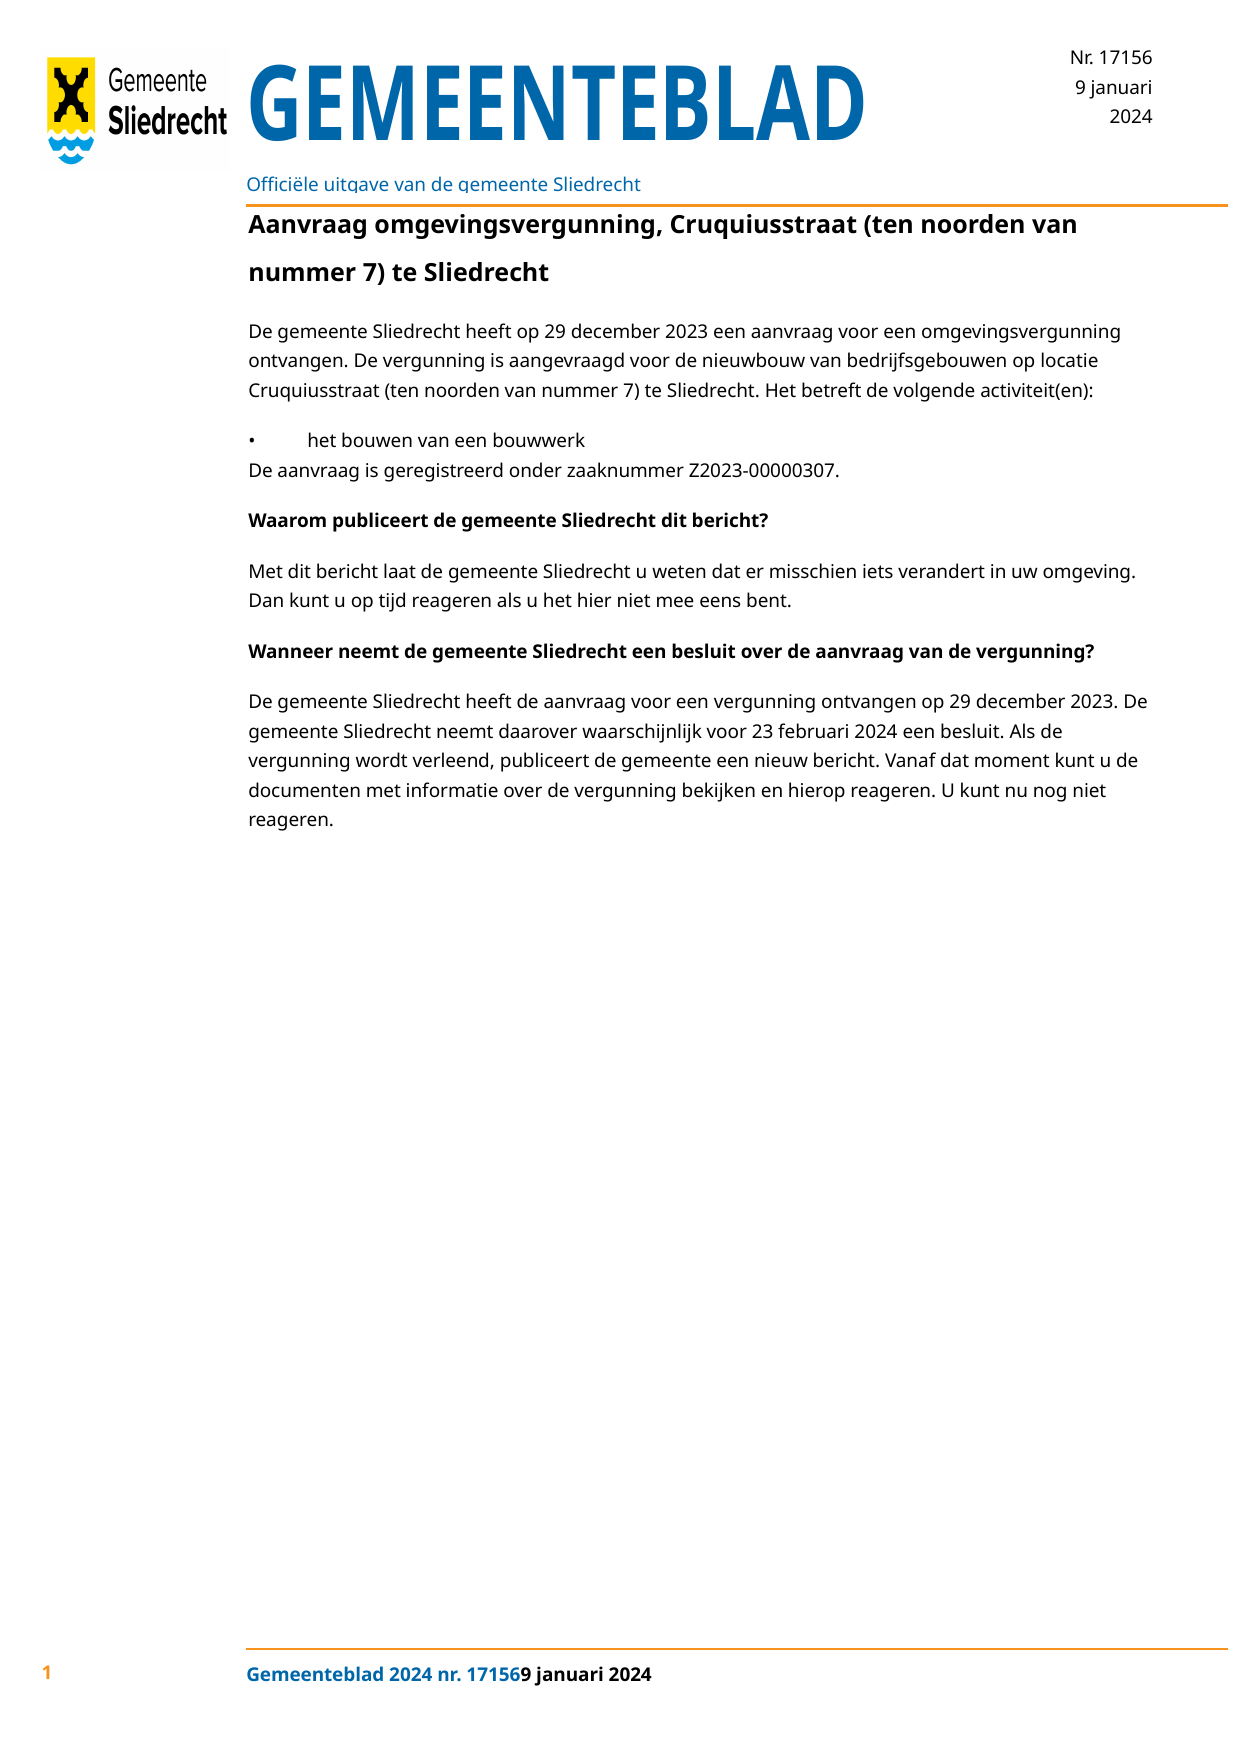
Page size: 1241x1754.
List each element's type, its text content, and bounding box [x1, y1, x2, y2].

picture [41, 47, 231, 172]
text Wanneer neemt de gemeente Sliedrecht een besluit over de aanvraag van de vergunning? [248, 638, 1152, 664]
text De gemeente Sliedrecht heeft op 29 december 2023 een aanvraag voor een omgevingsvergunning ontvangen. De vergunning is aangevraagd voor de nieuwbouw van bedrijfsgebouwen op locatie Cruquiusstraat (ten noorden van nummer 7) te Sliedrecht. Het betreft de volgende activiteit(en): [248, 318, 1152, 403]
text De aanvraag is geregistreerd onder zaaknummer Z2023-00000307. [248, 457, 1152, 483]
text Met dit bericht laat de gemeente Sliedrecht u weten dat er misschien iets verandert in uw omgeving. Dan kunt u op tijd reageren als u het hier niet mee eens bent. [248, 558, 1152, 613]
text Waarom publiceert de gemeente Sliedrecht dit bericht? [248, 507, 1152, 533]
text Aanvraag omgevingsvergunning, Cruquiusstraat (ten noorden van nummer 7) te Sliedrecht [248, 207, 1152, 288]
text De gemeente Sliedrecht heeft de aanvraag voor een vergunning ontvangen op 29 december 2023. De gemeente Sliedrecht neemt daarover waarschijnlijk voor 23 februari 2024 een besluit. Als de vergunning wordt verleend, publiceert de gemeente een nieuw bericht. Vanaf dat moment kunt u de documenten met informatie over de vergunning bekijken en hierop reageren. U kunt nu nog niet reageren. [248, 688, 1152, 832]
list het bouwen van een bouwwerk [248, 427, 1152, 453]
